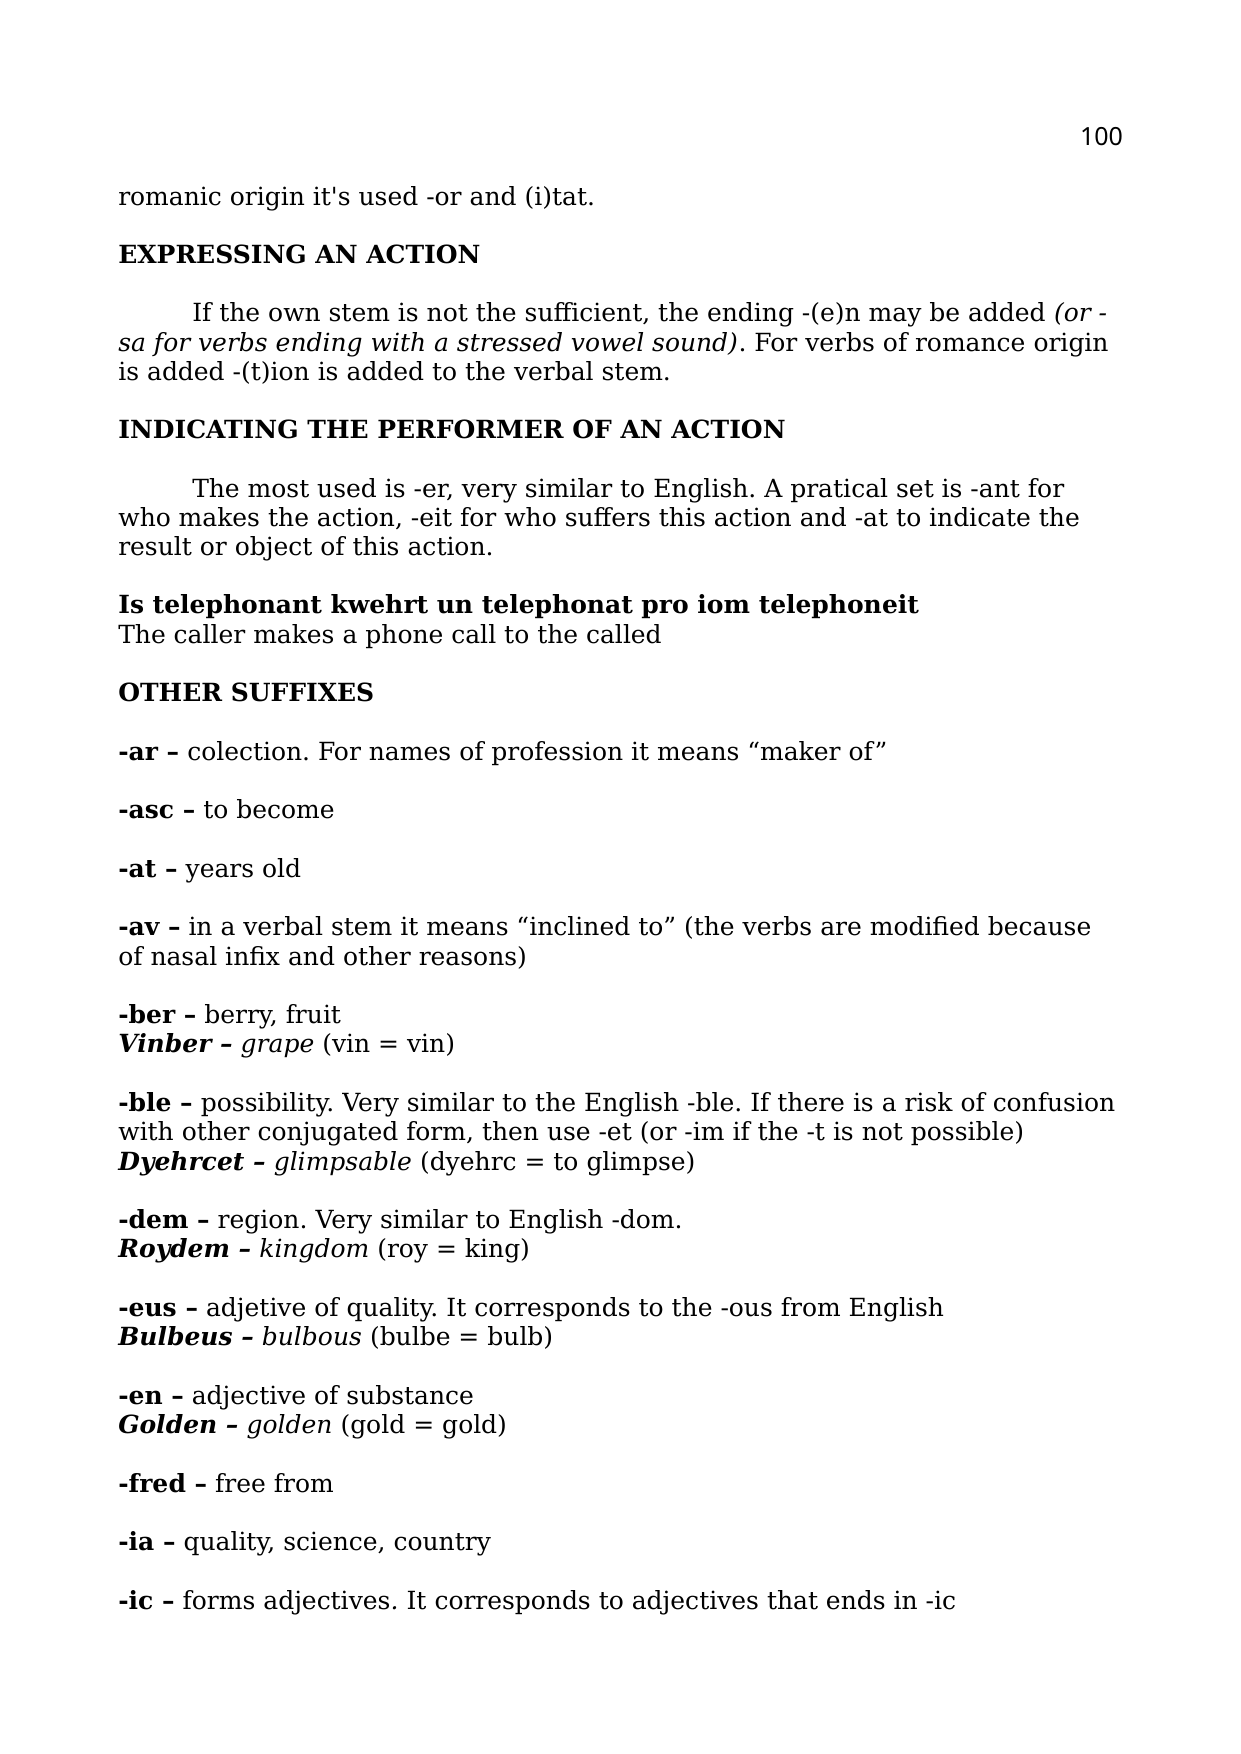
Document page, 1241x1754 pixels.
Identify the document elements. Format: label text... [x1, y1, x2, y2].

text Roydem – kingdom (roy = king) [118, 1234, 1123, 1264]
text -ic – forms adjectives. It corresponds to adjectives that ends in -ic [118, 1586, 1123, 1615]
text The most used is -er, very similar to English. A pratical set is -ant for who makes the action, -eit for who suffers this action and -at to indicate the result or object of this action. [118, 474, 1123, 561]
text romanic origin it's used -or and (i)tat. [118, 182, 1123, 211]
text -en – adjective of substance [118, 1381, 1123, 1410]
subtitle INDICATING THE PERFORMER OF AN ACTION [118, 415, 1123, 444]
text Vinber – grape (vin = vin) [118, 1029, 1123, 1059]
subtitle OTHER SUFFIXES [118, 678, 1123, 707]
text -ar – colection. For names of profession it means “maker of” [118, 737, 1123, 766]
text Dyehrcet – glimpsable (dyehrc = to glimpse) [118, 1146, 1123, 1176]
text Bulbeus – bulbous (bulbe = bulb) [118, 1322, 1123, 1352]
text Is telephonant kwehrt un telephonat pro iom telephoneit [118, 590, 1123, 620]
text -ber – berry, fruit [118, 1000, 1123, 1029]
text The caller makes a phone call to the called [118, 620, 1123, 649]
subtitle EXPRESSING AN ACTION [118, 240, 1123, 269]
text -dem – region. Very similar to English -dom. [118, 1205, 1123, 1234]
text -eus – adjetive of quality. It corresponds to the -ous from English [118, 1293, 1123, 1322]
text -av – in a verbal stem it means “inclined to” (the verbs are modified because of nasal infix and other reasons) [118, 912, 1123, 971]
text -ble – possibility. Very similar to the English -ble. If there is a risk of confusion with other conjugated form, then use -et (or -im if the -t is not possible) [118, 1088, 1123, 1146]
text Golden – golden (gold = gold) [118, 1410, 1123, 1439]
text -ia – quality, science, country [118, 1527, 1123, 1557]
text -at – years old [118, 854, 1123, 883]
text -fred – free from [118, 1469, 1123, 1498]
text -asc – to become [118, 795, 1123, 824]
text If the own stem is not the sufficient, the ending -(e)n may be added (or -sa for verbs ending with a stressed vowel sound). For verbs of romance origin is added -(t)ion is added to the verbal stem. [118, 298, 1123, 386]
